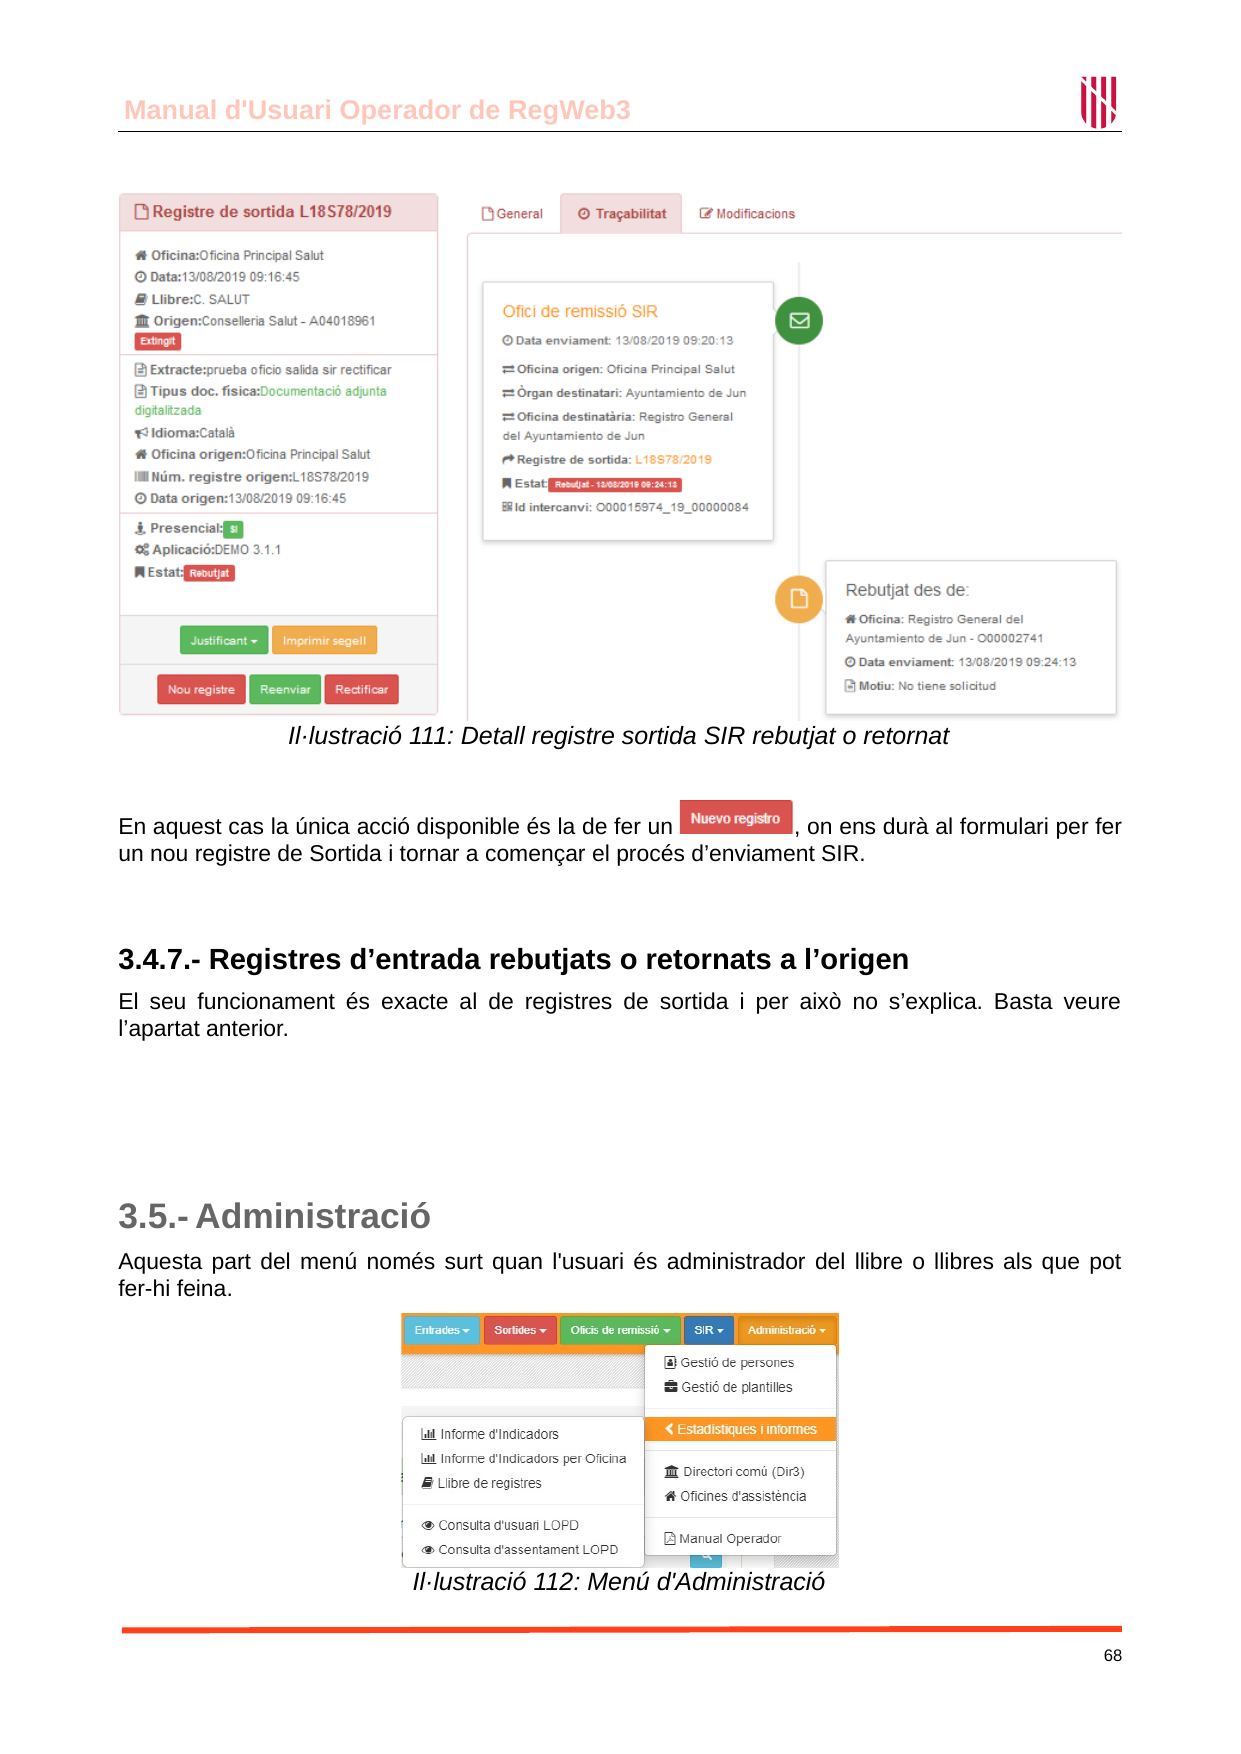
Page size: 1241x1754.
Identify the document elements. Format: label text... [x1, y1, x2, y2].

list Il·lustració 111: Detall registre sortida SIR rebutjat o retornat [118, 721, 1122, 749]
picture [679, 800, 794, 834]
text Il·lustració 112: Menú d'Administració [118, 1568, 1122, 1596]
text Aquesta part del menú només surt quan l'usuari és administrador del llibre o llibres als que pot fer-hi feina. [118, 1248, 1122, 1301]
text En aquest cas la única acció disponible és la de fer un , on ens durà al formulari per fer un nou registre de Sortida i tornar a començar el procés d’enviament SIR. [118, 801, 1122, 866]
subtitle Registres d’entrada rebutjats o retornats a l’origen [118, 942, 1122, 976]
picture [1078, 74, 1119, 130]
picture [118, 192, 1123, 721]
picture [401, 1313, 839, 1568]
subtitle Administració [118, 1195, 1122, 1236]
text El seu funcionament és exacte al de registres de sortida i per això no s’explica. Basta veure l’apartat anterior. [118, 988, 1122, 1041]
